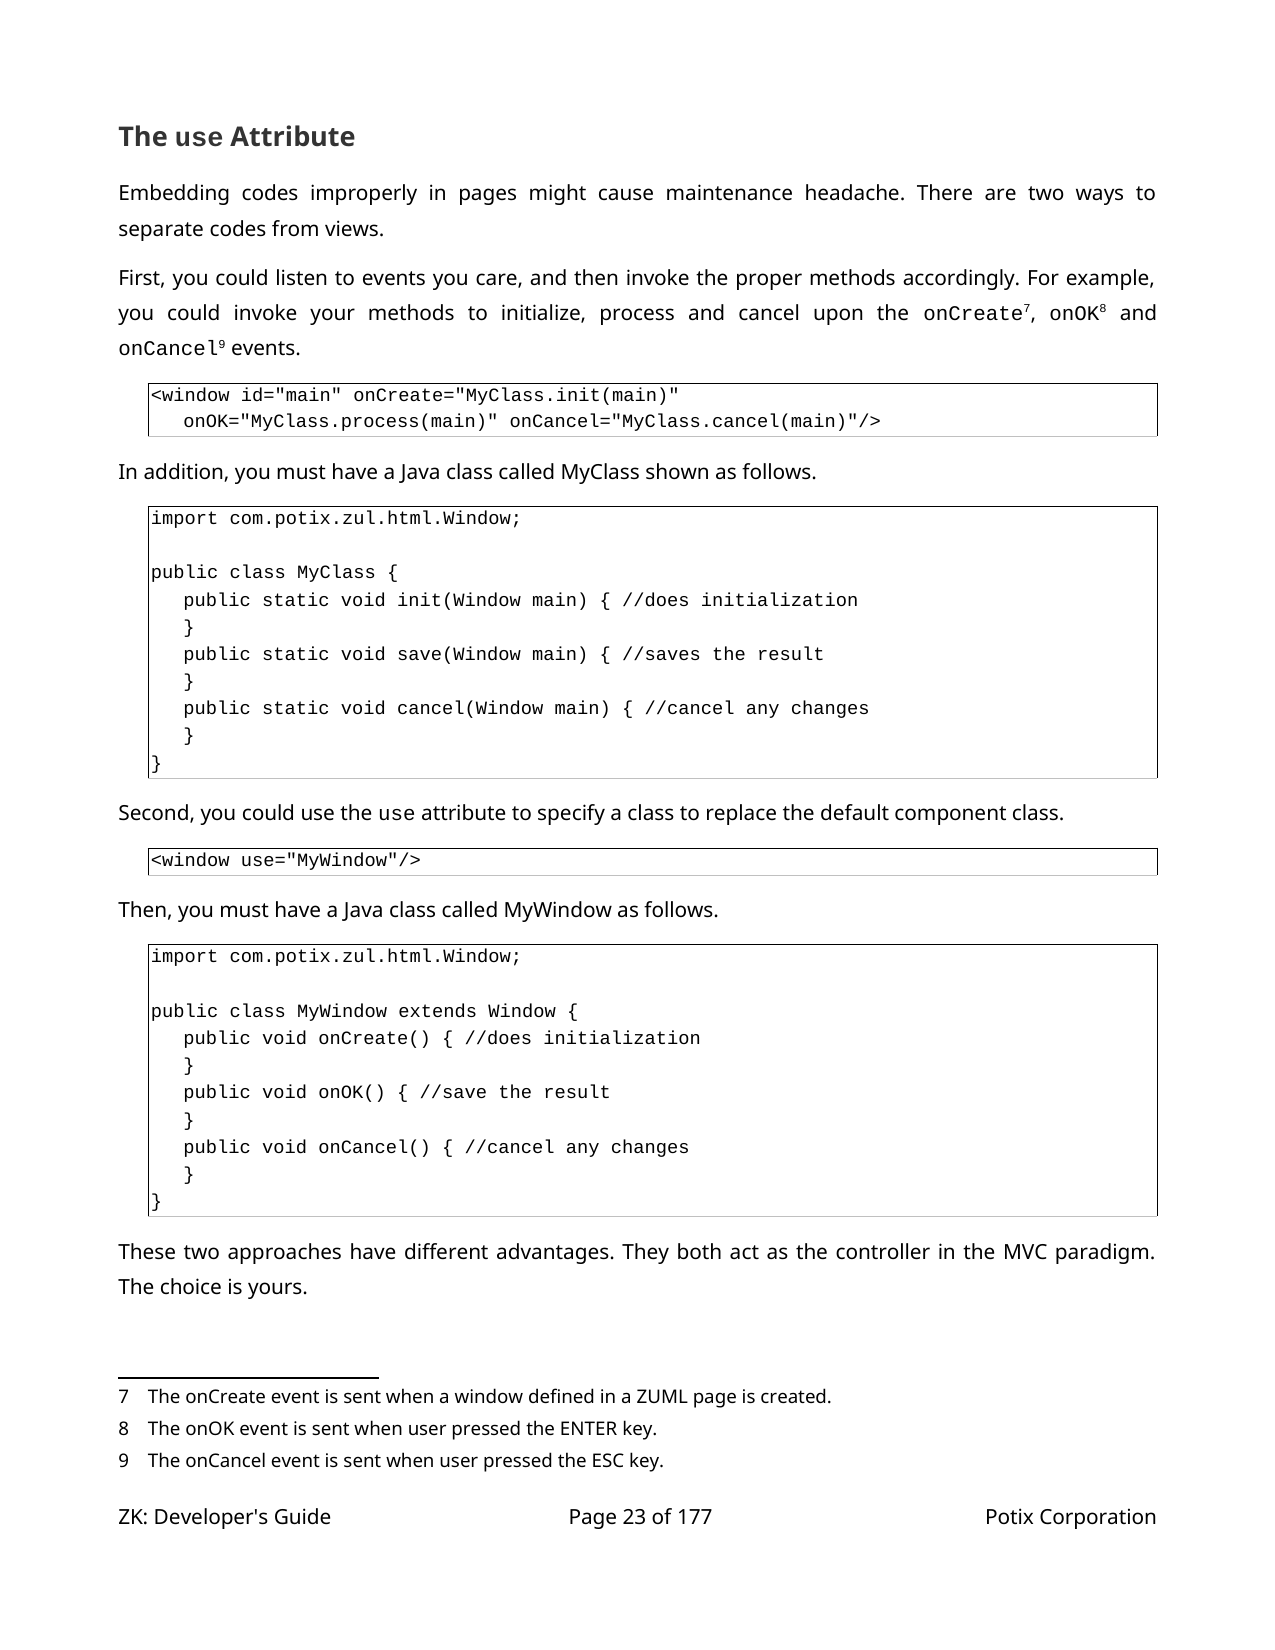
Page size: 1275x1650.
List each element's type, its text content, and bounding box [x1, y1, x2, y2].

text public static void save(Window main) { //saves the result [149, 642, 1157, 666]
text public void onCreate() { //does initialization [149, 1026, 1157, 1050]
subtitle The use Attribute [118, 118, 1157, 155]
text Then, you must have a Java class called MyWindow as follows. [118, 896, 1157, 924]
text In addition, you must have a Java class called MyClass shown as follows. [118, 457, 1157, 485]
text public void onCancel() { //cancel any changes [149, 1135, 1157, 1159]
text public void onOK() { //save the result [149, 1080, 1157, 1104]
text } [149, 723, 1157, 748]
text These two approaches have different advantages. They both act as the controller in the MVC paradigm. The choice is yours. [118, 1237, 1157, 1300]
text } [149, 614, 1157, 639]
text The onCancel event is sent when user pressed the ESC key. [118, 1447, 1157, 1473]
text } [149, 1107, 1157, 1132]
text Second, you could use the use attribute to specify a class to replace the default component class. [118, 798, 1157, 827]
text First, you could listen to events you care, and then invoke the proper methods accordingly. For example, you could invoke your methods to initialize, process and cancel upon the onCreate, onOK and onCancel events. [118, 263, 1157, 362]
text <window id="main" onCreate="MyClass.init(main)" onOK="MyClass.process(main)" onCancel="MyClass.cancel(main)"/> [149, 384, 1157, 436]
text <window use="MyWindow"/> [149, 849, 1157, 875]
text } [149, 669, 1157, 693]
text The onOK event is sent when user pressed the ENTER key. [118, 1416, 1157, 1441]
text Embedding codes improperly in pages might cause maintenance headache. There are two ways to separate codes from views. [118, 178, 1157, 242]
text import com.potix.zul.html.Window; [149, 507, 1157, 530]
text public class MyWindow extends Window { [149, 999, 1157, 1023]
text } [149, 1053, 1157, 1077]
text } [149, 1162, 1157, 1186]
text } [149, 751, 1157, 778]
text public class MyClass { [149, 560, 1157, 584]
text public static void cancel(Window main) { //cancel any changes [149, 696, 1157, 720]
text import com.potix.zul.html.Window; [149, 945, 1157, 969]
text } [149, 1189, 1157, 1216]
text The onCreate event is sent when a window defined in a ZUML page is created. [118, 1384, 1157, 1409]
text public static void init(Window main) { //does initialization [149, 587, 1157, 612]
